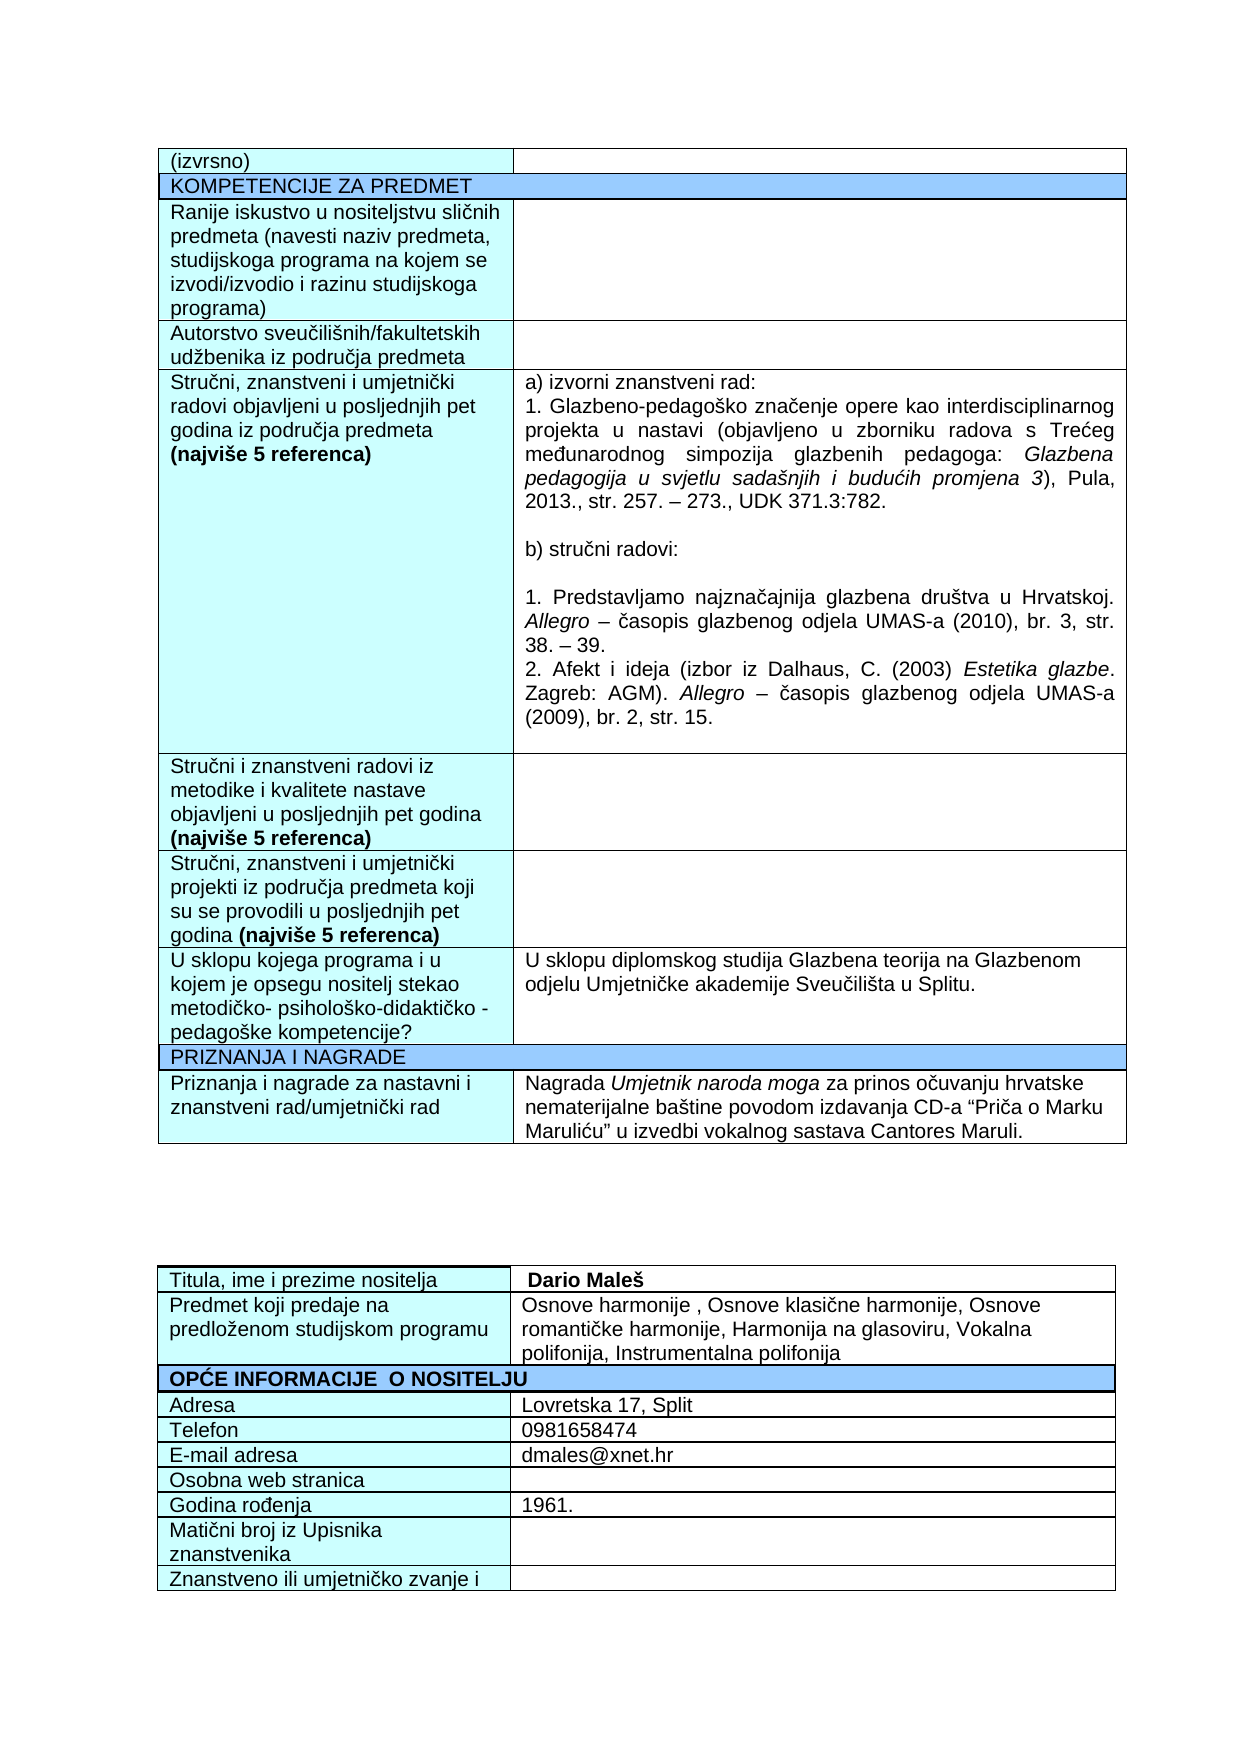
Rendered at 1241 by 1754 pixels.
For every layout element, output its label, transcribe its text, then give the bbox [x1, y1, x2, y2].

table_cell 1961. [511, 1493, 1115, 1516]
table_cell Stručni, znanstveni i umjetnički projekti iz područja predmeta koji su se provodili u posljednjih pet godina (najviše 5 referenca) [159, 851, 513, 947]
table_cell [514, 149, 1126, 173]
table_cell E-mail adresa [158, 1443, 510, 1466]
table_cell Znanstveno ili umjetničko zvanje i [158, 1566, 510, 1590]
table_cell (izvrsno) [159, 149, 513, 173]
table_cell [514, 851, 1126, 947]
table_cell Matični broj iz Upisnika znanstvenika [158, 1518, 510, 1565]
table_cell Telefon [158, 1418, 510, 1441]
table_cell OPĆE INFORMACIJE O NOSITELJU [159, 1366, 1114, 1390]
table_cell [511, 1518, 1115, 1565]
table_cell 0981658474 [511, 1418, 1115, 1441]
table_cell Stručni i znanstveni radovi iz metodike i kvalitete nastave objavljeni u posljednjih pet godina (najviše 5 referenca) [159, 754, 513, 850]
table_cell a) izvorni znanstveni rad: 1. Glazbeno-pedagoško značenje opere kao interdisciplinarnog projekta u nastavi (objavljeno u zborniku radova s Trećeg međunarodnog simpozija glazbenih pedagoga: Glazbena pedagogija u svjetlu sadašnjih i budućih promjena 3), Pula, 2013., str. 257. – 273., UDK 371.3:782. b) stručni radovi: 1. Predstavljamo najznačajnija glazbena društva u Hrvatskoj. Allegro – časopis glazbenog odjela UMAS-a (2010), br. 3, str. 38. – 39. 2. Afekt i ideja (izbor iz Dalhaus, C. (2003) Estetika glazbe. Zagreb: AGM). Allegro – časopis glazbenog odjela UMAS-a (2009), br. 2, str. 15. [514, 370, 1126, 753]
table_cell Osobna web stranica [158, 1468, 510, 1491]
table_cell Ranije iskustvo u nositeljstvu sličnih predmeta (navesti naziv predmeta, studijskoga programa na kojem se izvodi/izvodio i razinu studijskoga programa) [159, 200, 513, 319]
table_cell [511, 1566, 1115, 1590]
table_cell [514, 200, 1126, 319]
table_header Titula, ime i prezime nositelja [158, 1268, 510, 1291]
table_cell Autorstvo sveučilišnih/fakultetskih udžbenika iz područja predmeta [159, 321, 513, 368]
table_cell Adresa [158, 1393, 510, 1416]
table_cell Godina rođenja [158, 1493, 510, 1516]
table_cell dmales@xnet.hr [511, 1443, 1115, 1466]
table_cell Lovretska 17, Split [511, 1393, 1115, 1416]
table_cell Nagrada Umjetnik naroda moga za prinos očuvanju hrvatske nematerijalne baštine povodom izdavanja CD-a “Priča o Marku Maruliću” u izvedbi vokalnog sastava Cantores Maruli. [514, 1071, 1126, 1142]
table_cell Predmet koji predaje na predloženom studijskom programu [158, 1293, 510, 1364]
table_cell U sklopu diplomskog studija Glazbena teorija na Glazbenom odjelu Umjetničke akademije Sveučilišta u Splitu. [514, 948, 1126, 1043]
table_cell KOMPETENCIJE ZA PREDMET [160, 174, 1126, 198]
table_cell [514, 754, 1126, 850]
table_cell PRIZNANJA I NAGRADE [160, 1045, 1126, 1069]
table_header Dario Maleš [511, 1266, 1115, 1291]
table_cell Stručni, znanstveni i umjetnički radovi objavljeni u posljednjih pet godina iz područja predmeta (najviše 5 referenca) [159, 370, 513, 753]
table_cell [511, 1468, 1115, 1491]
table_cell [514, 321, 1126, 368]
table_cell Osnove harmonije , Osnove klasične harmonije, Osnove romantičke harmonije, Harmonija na glasoviru, Vokalna polifonija, Instrumentalna polifonija [511, 1293, 1115, 1364]
table_cell Priznanja i nagrade za nastavni i znanstveni rad/umjetnički rad [159, 1071, 513, 1142]
table_cell U sklopu kojega programa i u kojem je opsegu nositelj stekao metodičko- psihološko-didaktičko -pedagoške kompetencije? [159, 948, 513, 1043]
